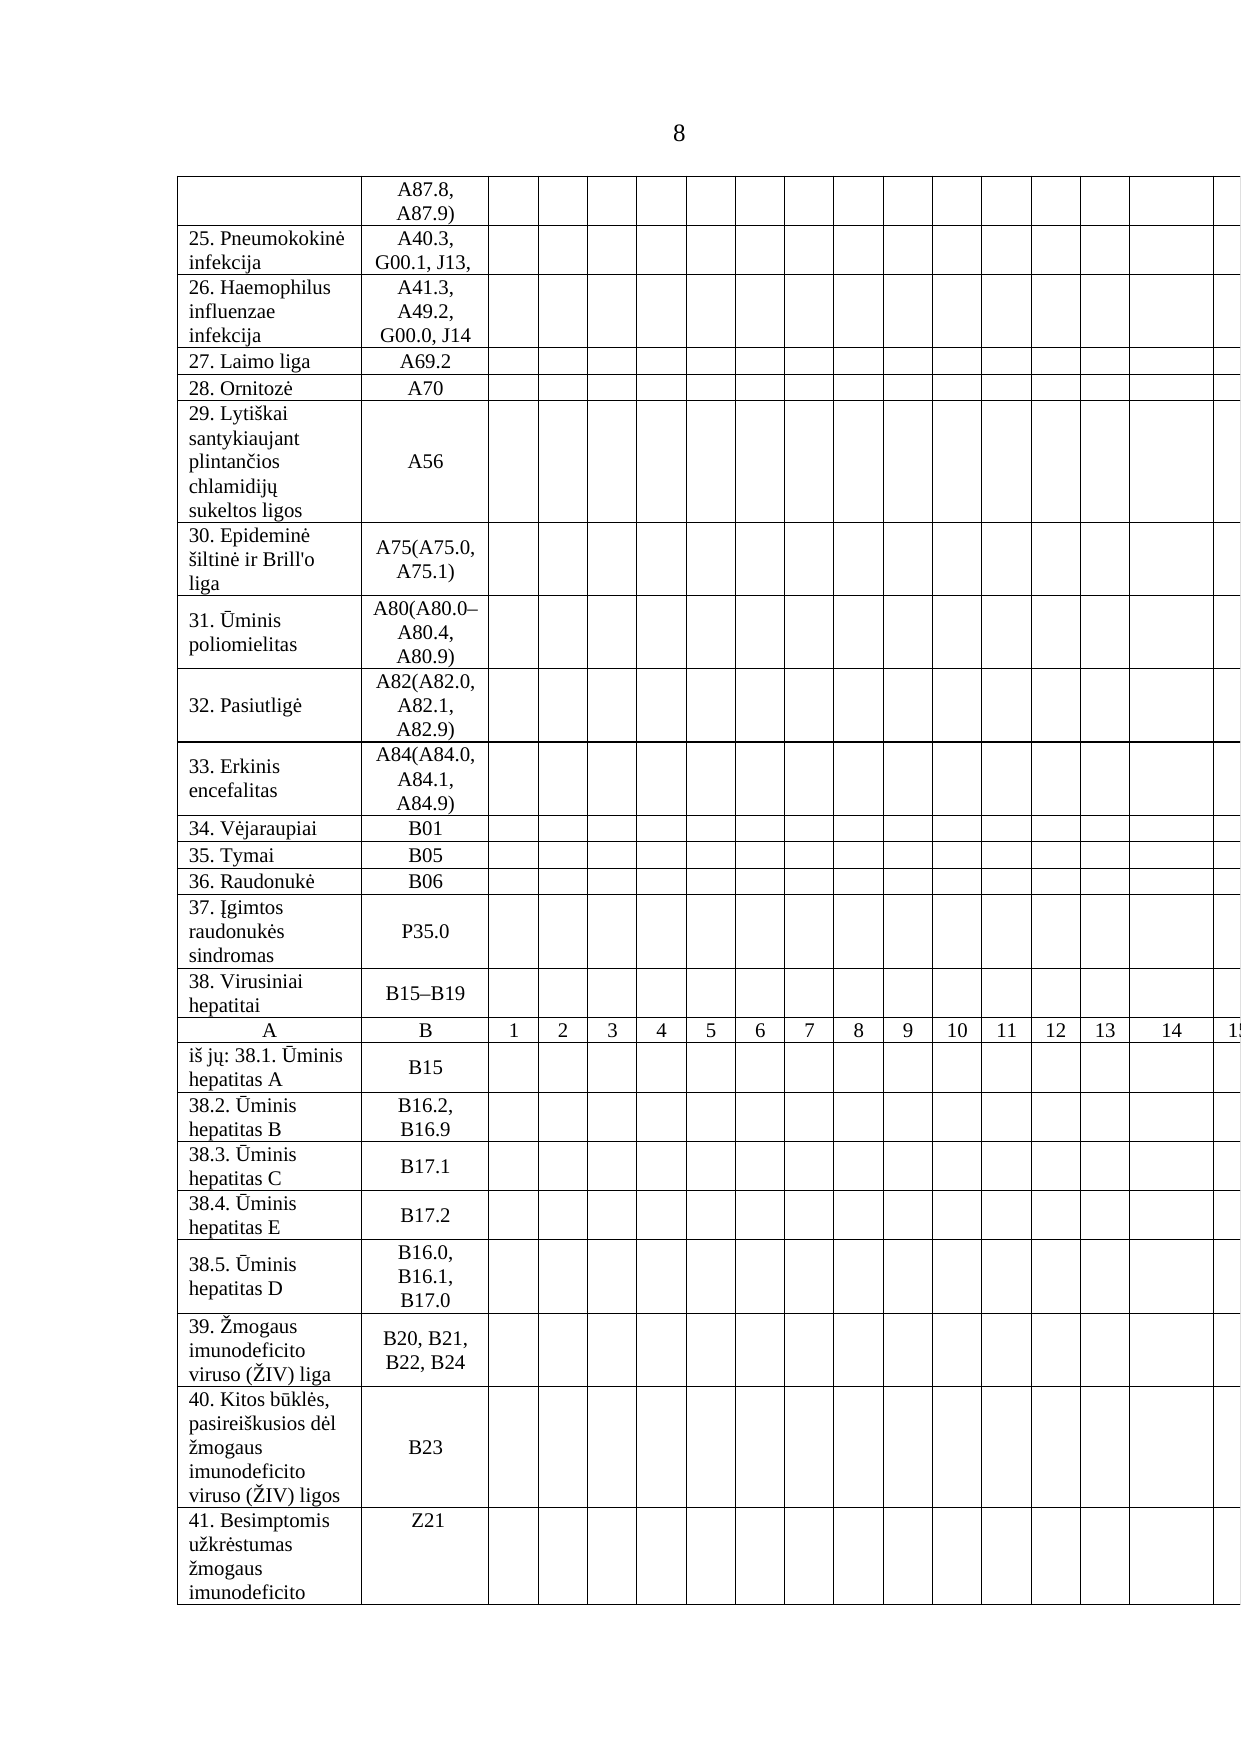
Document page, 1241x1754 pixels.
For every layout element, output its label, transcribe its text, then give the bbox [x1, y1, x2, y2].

table_cell [1081, 596, 1129, 668]
table_cell [884, 348, 932, 374]
table_cell [982, 1314, 1031, 1386]
table_cell [588, 1387, 636, 1507]
table_cell [588, 348, 636, 374]
table_cell [1214, 842, 1240, 868]
table_cell 38.3. Ūminis hepatitas C [178, 1142, 361, 1190]
table_cell [982, 743, 1031, 814]
table_cell [1130, 401, 1213, 522]
table_cell [637, 348, 686, 374]
table_cell [1130, 816, 1213, 841]
table_cell [588, 275, 636, 347]
table_cell [933, 401, 981, 522]
table_cell [489, 669, 538, 741]
table_cell [785, 816, 833, 841]
table_cell [933, 969, 981, 1017]
table_cell [834, 895, 883, 967]
table_cell [1214, 1142, 1240, 1190]
table_cell [539, 596, 587, 668]
table_cell [489, 895, 538, 967]
table_cell 36. Raudonukė [178, 869, 361, 894]
table_cell [834, 348, 883, 374]
table_cell [933, 1191, 981, 1239]
table_cell [785, 375, 833, 400]
table_cell [637, 523, 686, 595]
table_cell [1130, 969, 1213, 1017]
table_cell [785, 1240, 833, 1312]
table_cell [637, 177, 686, 225]
table_cell B17.1 [362, 1142, 488, 1190]
table_cell [687, 1142, 735, 1190]
table_cell 2 [539, 1018, 587, 1042]
table_cell [687, 842, 735, 868]
table_cell A56 [362, 401, 488, 522]
table_cell [588, 375, 636, 400]
table_cell [884, 869, 932, 894]
table_cell [736, 869, 784, 894]
table_cell [982, 177, 1031, 225]
table_cell [834, 1314, 883, 1386]
table_cell [687, 1093, 735, 1141]
table_cell [1214, 895, 1240, 967]
table_cell [933, 1093, 981, 1141]
table_cell [933, 226, 981, 274]
table_cell [884, 1043, 932, 1092]
table_cell [1130, 869, 1213, 894]
table_cell A [178, 1018, 361, 1042]
table_cell [785, 1387, 833, 1507]
table_cell B05 [362, 842, 488, 868]
table_cell B [362, 1018, 488, 1042]
table_cell B06 [362, 869, 488, 894]
table_cell [785, 869, 833, 894]
table_cell A69.2 [362, 348, 488, 374]
table_cell [1081, 669, 1129, 741]
table_cell [1032, 1508, 1080, 1604]
table_cell [933, 842, 981, 868]
table_cell [982, 969, 1031, 1017]
table_cell [785, 669, 833, 741]
table_cell [539, 1240, 587, 1312]
table_cell [982, 401, 1031, 522]
table_cell [933, 596, 981, 668]
table_cell 7 [785, 1018, 833, 1042]
table_cell [687, 1043, 735, 1092]
table_cell [687, 1240, 735, 1312]
table_cell [834, 226, 883, 274]
table_cell [687, 375, 735, 400]
table_cell [736, 226, 784, 274]
table_cell [1081, 969, 1129, 1017]
table_cell [1214, 743, 1240, 814]
table_cell [834, 969, 883, 1017]
table_cell 34. Vėjaraupiai [178, 816, 361, 841]
table_cell [982, 348, 1031, 374]
table_cell [637, 226, 686, 274]
table_cell [736, 1093, 784, 1141]
table_cell [884, 523, 932, 595]
table_cell [834, 1191, 883, 1239]
table_cell [736, 669, 784, 741]
table_cell [637, 275, 686, 347]
table_cell [1032, 1240, 1080, 1312]
table_cell [1032, 348, 1080, 374]
table_cell B23 [362, 1387, 488, 1507]
table_cell B16.0, B16.1, B17.0 [362, 1240, 488, 1312]
table_cell [884, 275, 932, 347]
table_cell [539, 1043, 587, 1092]
table_cell iš jų: 38.1. Ūminis hepatitas A [178, 1043, 361, 1092]
table_cell [834, 1387, 883, 1507]
table_cell [637, 401, 686, 522]
table_cell [539, 1191, 587, 1239]
table_cell [933, 1387, 981, 1507]
table_cell [1214, 275, 1240, 347]
table_cell [637, 1043, 686, 1092]
table_cell [884, 669, 932, 741]
table_cell [785, 1191, 833, 1239]
table_cell [489, 969, 538, 1017]
table_cell [884, 743, 932, 814]
table_cell [982, 1142, 1031, 1190]
table_cell [687, 1191, 735, 1239]
table_cell [1081, 523, 1129, 595]
table_cell [1214, 1314, 1240, 1386]
table_cell [489, 177, 538, 225]
table_cell [1214, 596, 1240, 668]
table_cell [687, 401, 735, 522]
table_cell [588, 177, 636, 225]
table_cell [1214, 816, 1240, 841]
table_cell [785, 743, 833, 814]
table_cell [588, 596, 636, 668]
table_cell [539, 1142, 587, 1190]
table_cell [933, 816, 981, 841]
table_cell [637, 1142, 686, 1190]
table_cell [1081, 1191, 1129, 1239]
table_cell 14 [1130, 1018, 1213, 1042]
table_cell A82(A82.0, A82.1, A82.9) [362, 669, 488, 741]
table_cell [588, 895, 636, 967]
table_cell 27. Laimo liga [178, 348, 361, 374]
table_cell Z21 [362, 1508, 488, 1604]
table_cell [1081, 743, 1129, 814]
table_cell [637, 1191, 686, 1239]
table_cell [1214, 348, 1240, 374]
table_cell [884, 177, 932, 225]
table_cell [736, 1191, 784, 1239]
table_cell [489, 375, 538, 400]
table_cell [1081, 177, 1129, 225]
table_cell 5 [687, 1018, 735, 1042]
table_cell 8 [834, 1018, 883, 1042]
table_cell [982, 842, 1031, 868]
table_cell [982, 895, 1031, 967]
table_cell [933, 869, 981, 894]
table_cell [1081, 1043, 1129, 1092]
table_cell [489, 1191, 538, 1239]
table_cell [785, 895, 833, 967]
table_cell [1214, 1508, 1240, 1604]
table_cell [785, 1142, 833, 1190]
table_cell [933, 1314, 981, 1386]
table_cell [1130, 523, 1213, 595]
table_cell [834, 743, 883, 814]
table_cell [1130, 1142, 1213, 1190]
table_cell [933, 743, 981, 814]
table_cell [982, 1043, 1031, 1092]
table_cell [884, 1240, 932, 1312]
table_cell 38.4. Ūminis hepatitas E [178, 1191, 361, 1239]
table_cell [933, 375, 981, 400]
table_cell [687, 348, 735, 374]
table_cell [1130, 226, 1213, 274]
table_cell [1214, 1387, 1240, 1507]
table_cell [834, 669, 883, 741]
table_cell [1130, 895, 1213, 967]
table_cell [884, 401, 932, 522]
table_cell [1130, 1043, 1213, 1092]
table_cell [1081, 1387, 1129, 1507]
table_cell [736, 596, 784, 668]
table_cell [588, 523, 636, 595]
table_cell [1130, 596, 1213, 668]
table_cell [834, 177, 883, 225]
table_cell [785, 401, 833, 522]
table_cell [933, 1508, 981, 1604]
table_cell [1032, 1043, 1080, 1092]
table_cell [884, 226, 932, 274]
table_cell [933, 1142, 981, 1190]
table_cell [1032, 1093, 1080, 1141]
table_cell [1081, 226, 1129, 274]
table_cell [834, 842, 883, 868]
table_cell [834, 1142, 883, 1190]
table_cell [687, 816, 735, 841]
table_cell [489, 816, 538, 841]
table_cell [834, 596, 883, 668]
table_cell [884, 816, 932, 841]
table_cell [489, 1240, 538, 1312]
table_cell [1081, 816, 1129, 841]
table_cell [1032, 895, 1080, 967]
table_cell 41. Besimptomis užkrėstumas žmogaus imunodeficito [178, 1508, 361, 1604]
table_cell [736, 177, 784, 225]
table_cell [834, 1093, 883, 1141]
table_cell 4 [637, 1018, 686, 1042]
table_cell [736, 1142, 784, 1190]
table_cell [785, 226, 833, 274]
table_cell [1032, 816, 1080, 841]
table_cell [687, 743, 735, 814]
table_cell [1214, 1240, 1240, 1312]
table_cell [1130, 1508, 1213, 1604]
table_cell [539, 1508, 587, 1604]
table_cell [1032, 275, 1080, 347]
table_cell [1214, 523, 1240, 595]
table_cell [489, 275, 538, 347]
table_cell [1081, 869, 1129, 894]
table_cell [834, 275, 883, 347]
table_cell [588, 816, 636, 841]
table_cell [588, 1043, 636, 1092]
table_cell A41.3, A49.2, G00.0, J14 [362, 275, 488, 347]
table_cell [588, 226, 636, 274]
table_cell [1032, 401, 1080, 522]
table_cell [933, 1043, 981, 1092]
table_cell A70 [362, 375, 488, 400]
table_cell B01 [362, 816, 488, 841]
table_cell [982, 1240, 1031, 1312]
table_cell [588, 669, 636, 741]
table_cell [736, 523, 784, 595]
table_cell [933, 348, 981, 374]
table_cell [1032, 842, 1080, 868]
table_cell [1032, 226, 1080, 274]
table_cell [933, 275, 981, 347]
table_cell [736, 1314, 784, 1386]
table_cell [687, 226, 735, 274]
table_cell [884, 895, 932, 967]
table_cell [1081, 1142, 1129, 1190]
table_cell [637, 743, 686, 814]
table_cell [687, 895, 735, 967]
table_cell [736, 842, 784, 868]
table_cell [736, 1240, 784, 1312]
table_cell [785, 523, 833, 595]
table_cell [736, 275, 784, 347]
table_cell A75(A75.0, A75.1) [362, 523, 488, 595]
table_cell [588, 969, 636, 1017]
table_cell [539, 523, 587, 595]
table_cell [637, 375, 686, 400]
table_cell [637, 842, 686, 868]
table_cell [489, 1093, 538, 1141]
table_cell [1130, 275, 1213, 347]
table_cell [834, 1240, 883, 1312]
table_cell [489, 743, 538, 814]
table_cell [489, 869, 538, 894]
table_cell 3 [588, 1018, 636, 1042]
table_cell [588, 1240, 636, 1312]
table_cell [489, 401, 538, 522]
table_cell [539, 275, 587, 347]
table_cell [1032, 523, 1080, 595]
table_cell [785, 348, 833, 374]
table_cell 9 [884, 1018, 932, 1042]
table_cell [539, 1093, 587, 1141]
table_cell [884, 1387, 932, 1507]
table_cell [1032, 669, 1080, 741]
table_cell 10 [933, 1018, 981, 1042]
table_cell [489, 523, 538, 595]
table_cell 1 [489, 1018, 538, 1042]
table_cell [489, 348, 538, 374]
table_cell 11 [982, 1018, 1031, 1042]
table_cell [736, 348, 784, 374]
table_cell [489, 1508, 538, 1604]
table_cell [637, 1093, 686, 1141]
table_cell [539, 348, 587, 374]
table_cell B15–B19 [362, 969, 488, 1017]
table_cell [1214, 177, 1240, 225]
table_cell [736, 375, 784, 400]
table_cell [933, 523, 981, 595]
table_cell [637, 969, 686, 1017]
table_cell [1032, 743, 1080, 814]
table_cell [637, 669, 686, 741]
table_cell [687, 669, 735, 741]
table_cell [637, 869, 686, 894]
table_cell [1214, 1093, 1240, 1141]
table_cell 15 [1214, 1018, 1240, 1042]
table_cell [1032, 375, 1080, 400]
table_cell [489, 1314, 538, 1386]
table_cell [1032, 969, 1080, 1017]
table_cell [834, 869, 883, 894]
table_cell [1081, 375, 1129, 400]
table_cell A40.3, G00.1, J13, [362, 226, 488, 274]
table_cell [1130, 375, 1213, 400]
table_cell 30. Epideminė šiltinė ir Brill'o liga [178, 523, 361, 595]
table_cell [982, 226, 1031, 274]
table_cell [1130, 1314, 1213, 1386]
table_cell [1214, 1191, 1240, 1239]
table_cell [588, 1508, 636, 1604]
table_cell [1214, 401, 1240, 522]
table_cell 39. Žmogaus imunodeficito viruso (ŽIV) liga [178, 1314, 361, 1386]
table_cell [785, 1093, 833, 1141]
table_cell [736, 401, 784, 522]
table_cell 38. Virusiniai hepatitai [178, 969, 361, 1017]
table_cell [785, 842, 833, 868]
table_cell [1214, 375, 1240, 400]
table_cell [933, 177, 981, 225]
table_cell 38.2. Ūminis hepatitas B [178, 1093, 361, 1141]
table_cell 31. Ūminis poliomielitas [178, 596, 361, 668]
table_cell [1081, 1314, 1129, 1386]
table_cell [736, 1387, 784, 1507]
table_cell [687, 275, 735, 347]
table_cell 29. Lytiškai santykiaujant plintančios chlamidijų sukeltos ligos [178, 401, 361, 522]
table_cell [687, 596, 735, 668]
table_cell [539, 743, 587, 814]
table_cell [539, 1387, 587, 1507]
table_cell 13 [1081, 1018, 1129, 1042]
table_cell [637, 895, 686, 967]
table_cell [637, 816, 686, 841]
table_cell [785, 1508, 833, 1604]
table_cell [834, 816, 883, 841]
table_cell [687, 523, 735, 595]
table_cell [687, 1508, 735, 1604]
table_cell [982, 1387, 1031, 1507]
table_cell [785, 969, 833, 1017]
table_cell [637, 1314, 686, 1386]
table_cell [736, 969, 784, 1017]
table_cell [1214, 1043, 1240, 1092]
table_cell [785, 1043, 833, 1092]
table_cell 28. Ornitozė [178, 375, 361, 400]
table_cell [1214, 226, 1240, 274]
table_cell [884, 1314, 932, 1386]
table_cell A87.8, A87.9) [362, 177, 488, 225]
table_cell 35. Tymai [178, 842, 361, 868]
table_cell [1130, 1093, 1213, 1141]
table_cell [637, 1240, 686, 1312]
table_cell 40. Kitos būklės, pasireiškusios dėl žmogaus imunodeficito viruso (ŽIV) ligos [178, 1387, 361, 1507]
table_cell [884, 1191, 932, 1239]
table_cell [884, 1508, 932, 1604]
table_cell [588, 401, 636, 522]
table_cell [1081, 348, 1129, 374]
table_cell [1032, 1142, 1080, 1190]
table_cell [489, 1043, 538, 1092]
table_cell 26. Haemophilus influenzae infekcija [178, 275, 361, 347]
table_cell [982, 869, 1031, 894]
table_cell [884, 596, 932, 668]
table_cell [539, 1314, 587, 1386]
table_cell [736, 1043, 784, 1092]
table_cell [785, 177, 833, 225]
table_cell [933, 895, 981, 967]
table_cell [489, 596, 538, 668]
table_cell [1130, 177, 1213, 225]
table_cell [1032, 1387, 1080, 1507]
table_cell [884, 1093, 932, 1141]
table_cell [1032, 869, 1080, 894]
table_cell [489, 1142, 538, 1190]
table_cell [588, 1093, 636, 1141]
table_cell [834, 1043, 883, 1092]
table_cell [1032, 177, 1080, 225]
table_cell [736, 895, 784, 967]
table_cell [1130, 1387, 1213, 1507]
table_cell 37. Įgimtos raudonukės sindromas [178, 895, 361, 967]
table_cell [539, 226, 587, 274]
table_cell [489, 1387, 538, 1507]
table_cell [539, 401, 587, 522]
table_cell [736, 743, 784, 814]
table_cell [588, 869, 636, 894]
table_cell [588, 842, 636, 868]
table_cell 6 [736, 1018, 784, 1042]
table_cell B15 [362, 1043, 488, 1092]
table_cell [982, 375, 1031, 400]
table_cell [982, 1508, 1031, 1604]
table_cell [588, 743, 636, 814]
table_cell [539, 816, 587, 841]
table_cell [1032, 596, 1080, 668]
table_cell [637, 1387, 686, 1507]
table_cell [687, 1314, 735, 1386]
table_cell [687, 869, 735, 894]
table_cell [884, 969, 932, 1017]
table_cell [539, 895, 587, 967]
table_cell [1130, 743, 1213, 814]
table_cell [489, 226, 538, 274]
table_cell [785, 596, 833, 668]
table_cell [637, 596, 686, 668]
table_cell [933, 669, 981, 741]
table_cell A80(A80.0–A80.4, A80.9) [362, 596, 488, 668]
table_cell [1081, 842, 1129, 868]
table_cell [834, 523, 883, 595]
table_cell [539, 177, 587, 225]
table_cell [539, 842, 587, 868]
table_cell [785, 275, 833, 347]
table_cell [982, 669, 1031, 741]
table_cell [1081, 401, 1129, 522]
table_cell 32. Pasiutligė [178, 669, 361, 741]
table_cell [982, 1093, 1031, 1141]
table_cell [178, 177, 361, 225]
table_cell 33. Erkinis encefalitas [178, 743, 361, 814]
table_cell B20, B21, B22, B24 [362, 1314, 488, 1386]
table_cell 12 [1032, 1018, 1080, 1042]
table_cell [884, 1142, 932, 1190]
table_cell [1130, 348, 1213, 374]
table_cell [1130, 1240, 1213, 1312]
table_cell [1032, 1191, 1080, 1239]
table_cell [588, 1191, 636, 1239]
table_cell [1214, 869, 1240, 894]
table_cell [834, 401, 883, 522]
table_cell [834, 375, 883, 400]
table_cell [884, 375, 932, 400]
table_cell [1081, 1093, 1129, 1141]
table_cell [1032, 1314, 1080, 1386]
table_cell [1130, 1191, 1213, 1239]
table_cell [1081, 275, 1129, 347]
table_cell P35.0 [362, 895, 488, 967]
table_cell [1081, 1240, 1129, 1312]
table_cell [539, 969, 587, 1017]
table_cell B17.2 [362, 1191, 488, 1239]
table_cell [785, 1314, 833, 1386]
table_cell [687, 969, 735, 1017]
table_cell [637, 1508, 686, 1604]
table_cell [687, 177, 735, 225]
table_cell [982, 1191, 1031, 1239]
table_cell [736, 816, 784, 841]
table_cell [1081, 895, 1129, 967]
table_cell [982, 275, 1031, 347]
table_cell [1081, 1508, 1129, 1604]
table_cell [588, 1142, 636, 1190]
table_cell [736, 1508, 784, 1604]
table_cell [982, 523, 1031, 595]
table_cell [884, 842, 932, 868]
table_cell [588, 1314, 636, 1386]
table_cell [1214, 669, 1240, 741]
table_cell [1130, 842, 1213, 868]
table_cell [982, 816, 1031, 841]
table_cell [489, 842, 538, 868]
table_cell 25. Pneumokokinė infekcija [178, 226, 361, 274]
table_cell [1130, 669, 1213, 741]
table_cell [834, 1508, 883, 1604]
table_cell A84(A84.0, A84.1, A84.9) [362, 743, 488, 814]
table_cell [933, 1240, 981, 1312]
table_cell [1214, 969, 1240, 1017]
table_cell 38.5. Ūminis hepatitas D [178, 1240, 361, 1312]
table_cell [539, 869, 587, 894]
table_cell [539, 375, 587, 400]
table_cell [539, 669, 587, 741]
table_cell [982, 596, 1031, 668]
table_cell [687, 1387, 735, 1507]
table_cell B16.2, B16.9 [362, 1093, 488, 1141]
